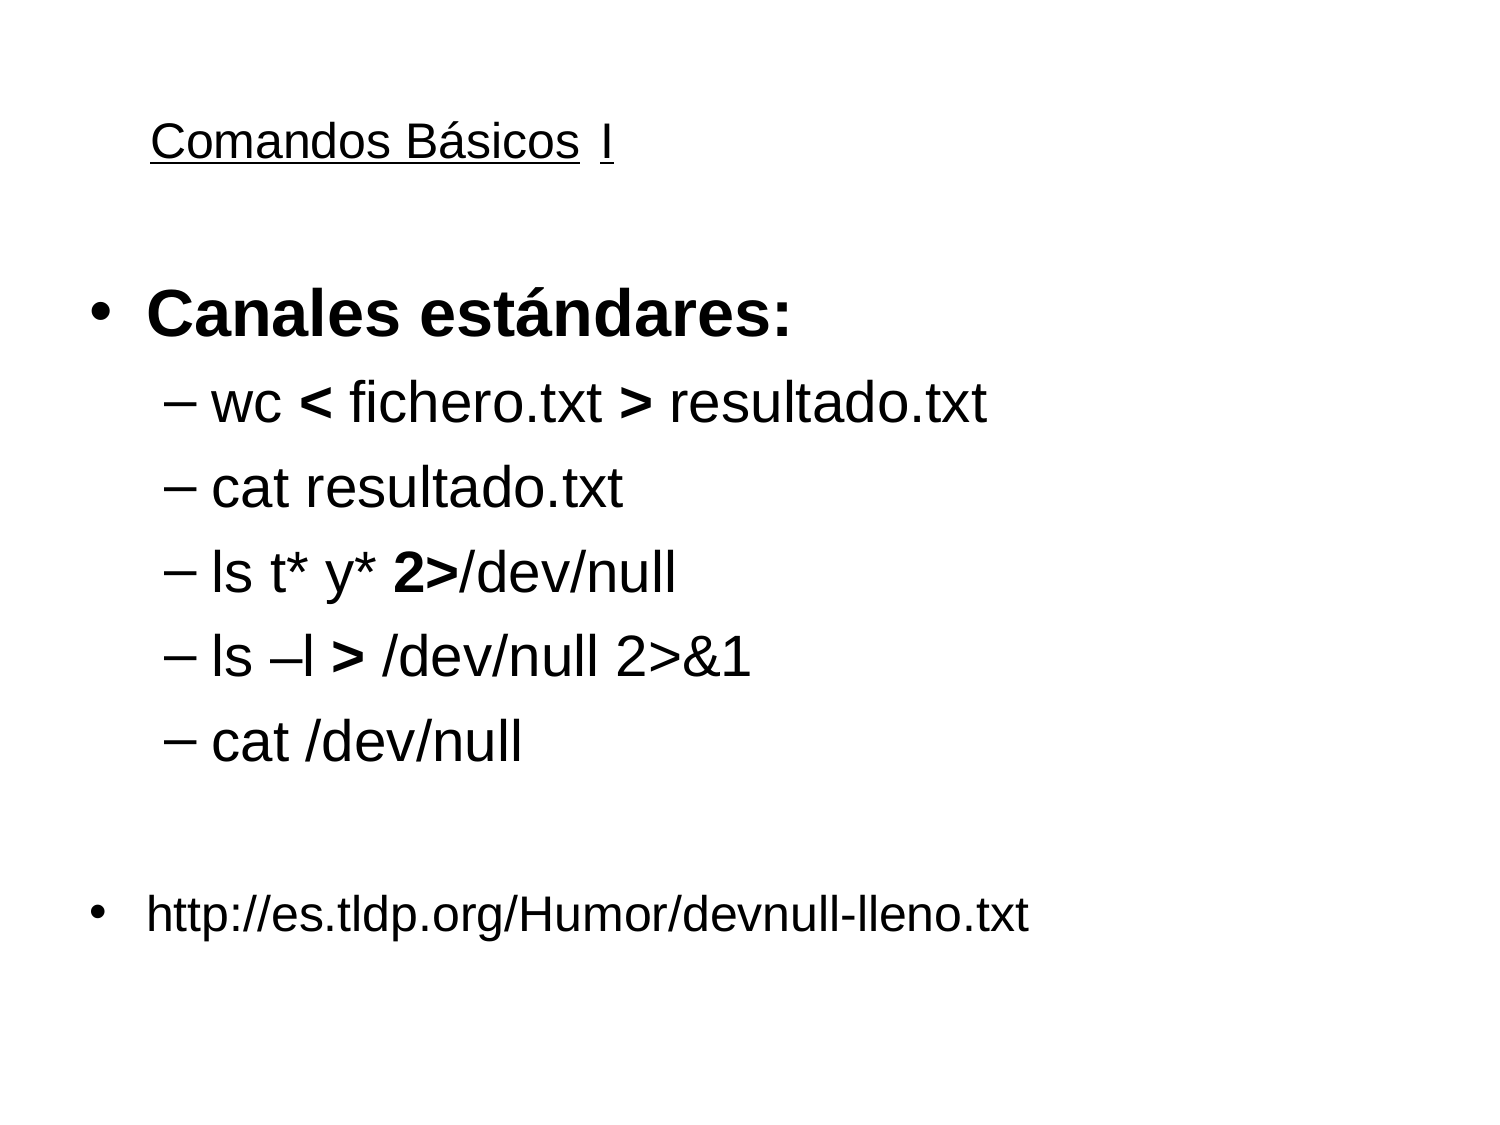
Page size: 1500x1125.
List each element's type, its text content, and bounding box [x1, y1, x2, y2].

title Comandos Básicos I [75, 45, 1426, 233]
list Canales estándares: wc < fichero.txt > resultado.txt cat resultado.txt ls t* y* 2>/dev/null ls –l > /dev/null 2>&1 cat /dev/null http://es.tldp.org/Humor/devnull-lleno.txt [75, 262, 1426, 1125]
